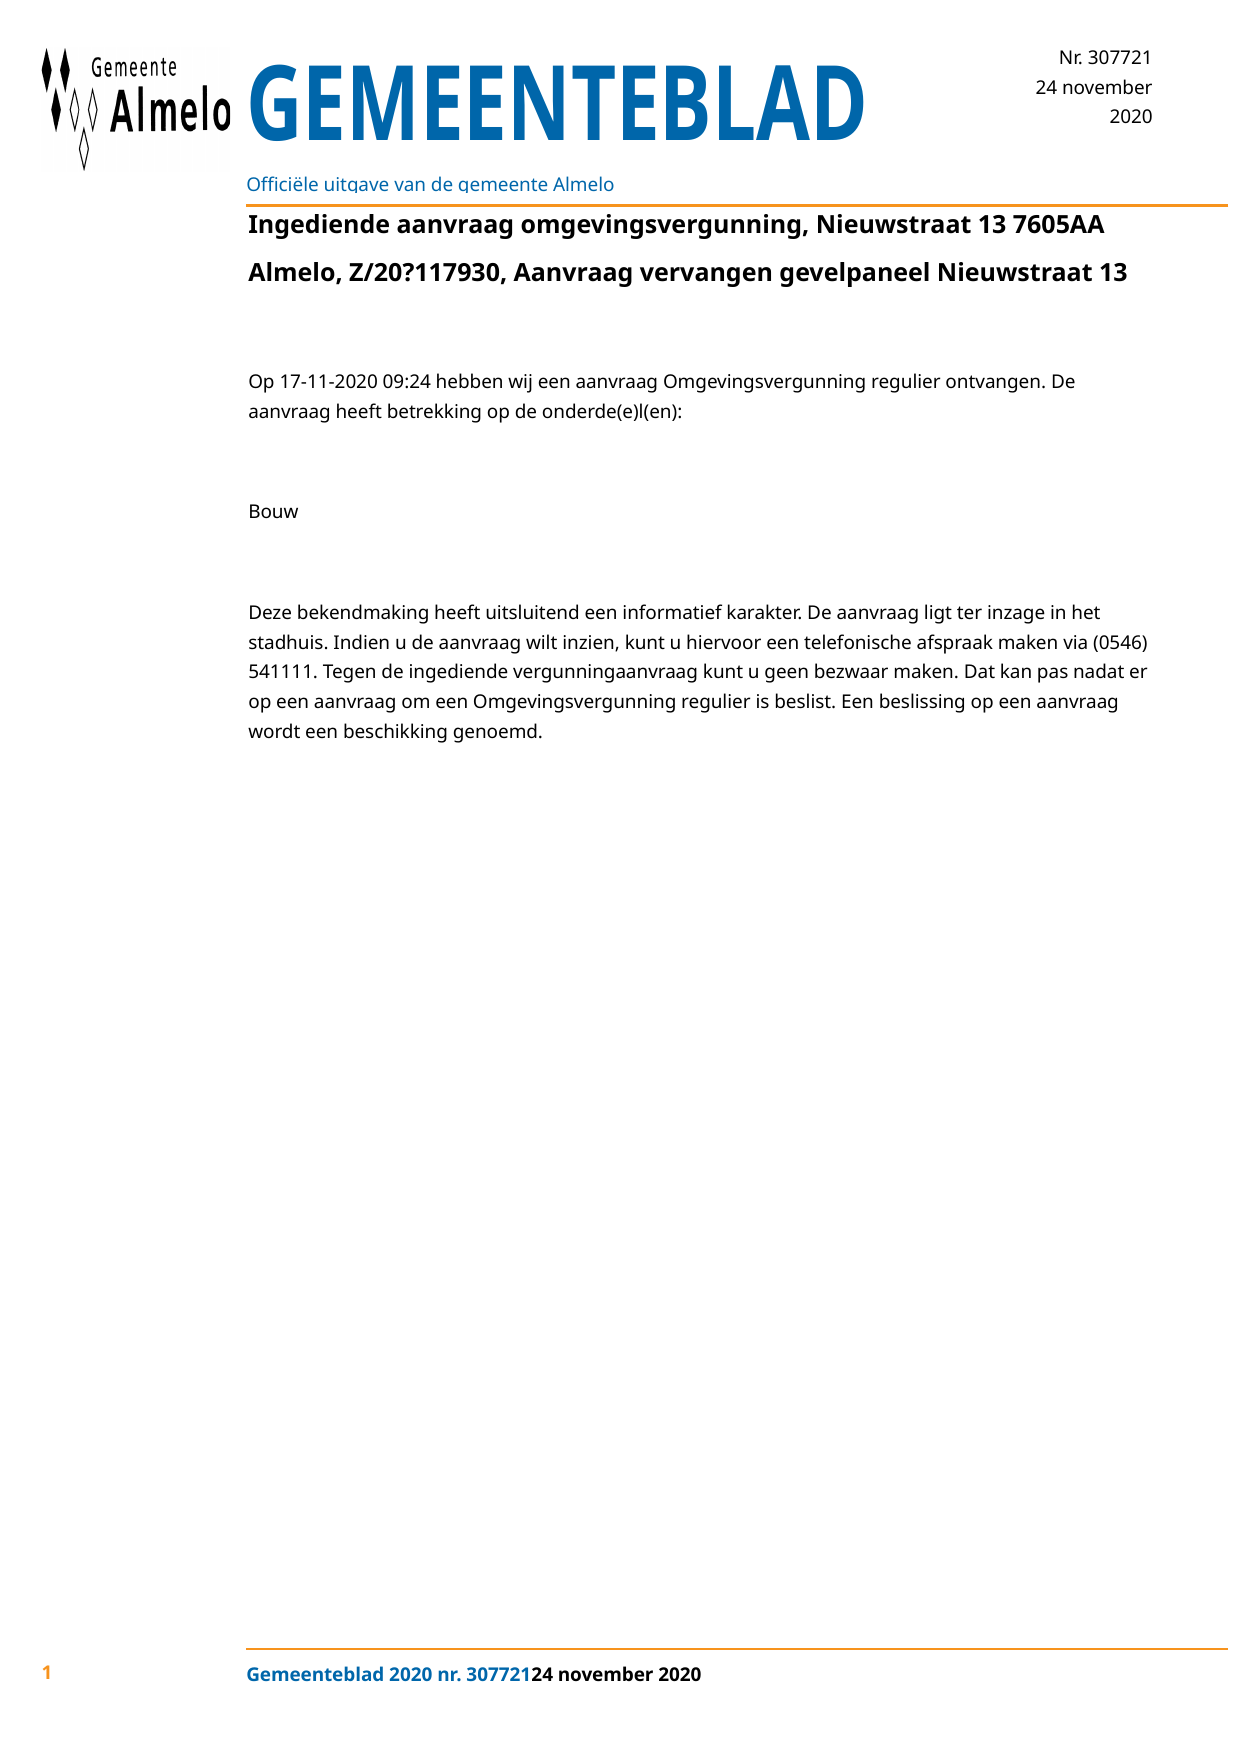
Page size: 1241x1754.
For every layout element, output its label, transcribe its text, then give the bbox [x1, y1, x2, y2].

text Deze bekendmaking heeft uitsluitend een informatief karakter. De aanvraag ligt ter inzage in het stadhuis. Indien u de aanvraag wilt inzien, kunt u hiervoor een telefonische afspraak maken via (0546) 541111. Tegen de ingediende vergunningaanvraag kunt u geen bezwaar maken. Dat kan pas nadat er op een aanvraag om een Omgevingsvergunning regulier is beslist. Een beslissing op een aanvraag wordt een beschikking genoemd. [248, 599, 1152, 744]
text Ingediende aanvraag omgevingsvergunning, Nieuwstraat 13 7605AA Almelo, Z/20?117930, Aanvraag vervangen gevelpaneel Nieuwstraat 13 [248, 207, 1152, 288]
text Bouw [248, 499, 1152, 524]
text Op 17-11-2020 09:24 hebben wij een aanvraag Omgevingsvergunning regulier ontvangen. De aanvraag heeft betrekking op de onderde(e)l(en): [248, 368, 1152, 424]
picture [41, 47, 231, 172]
